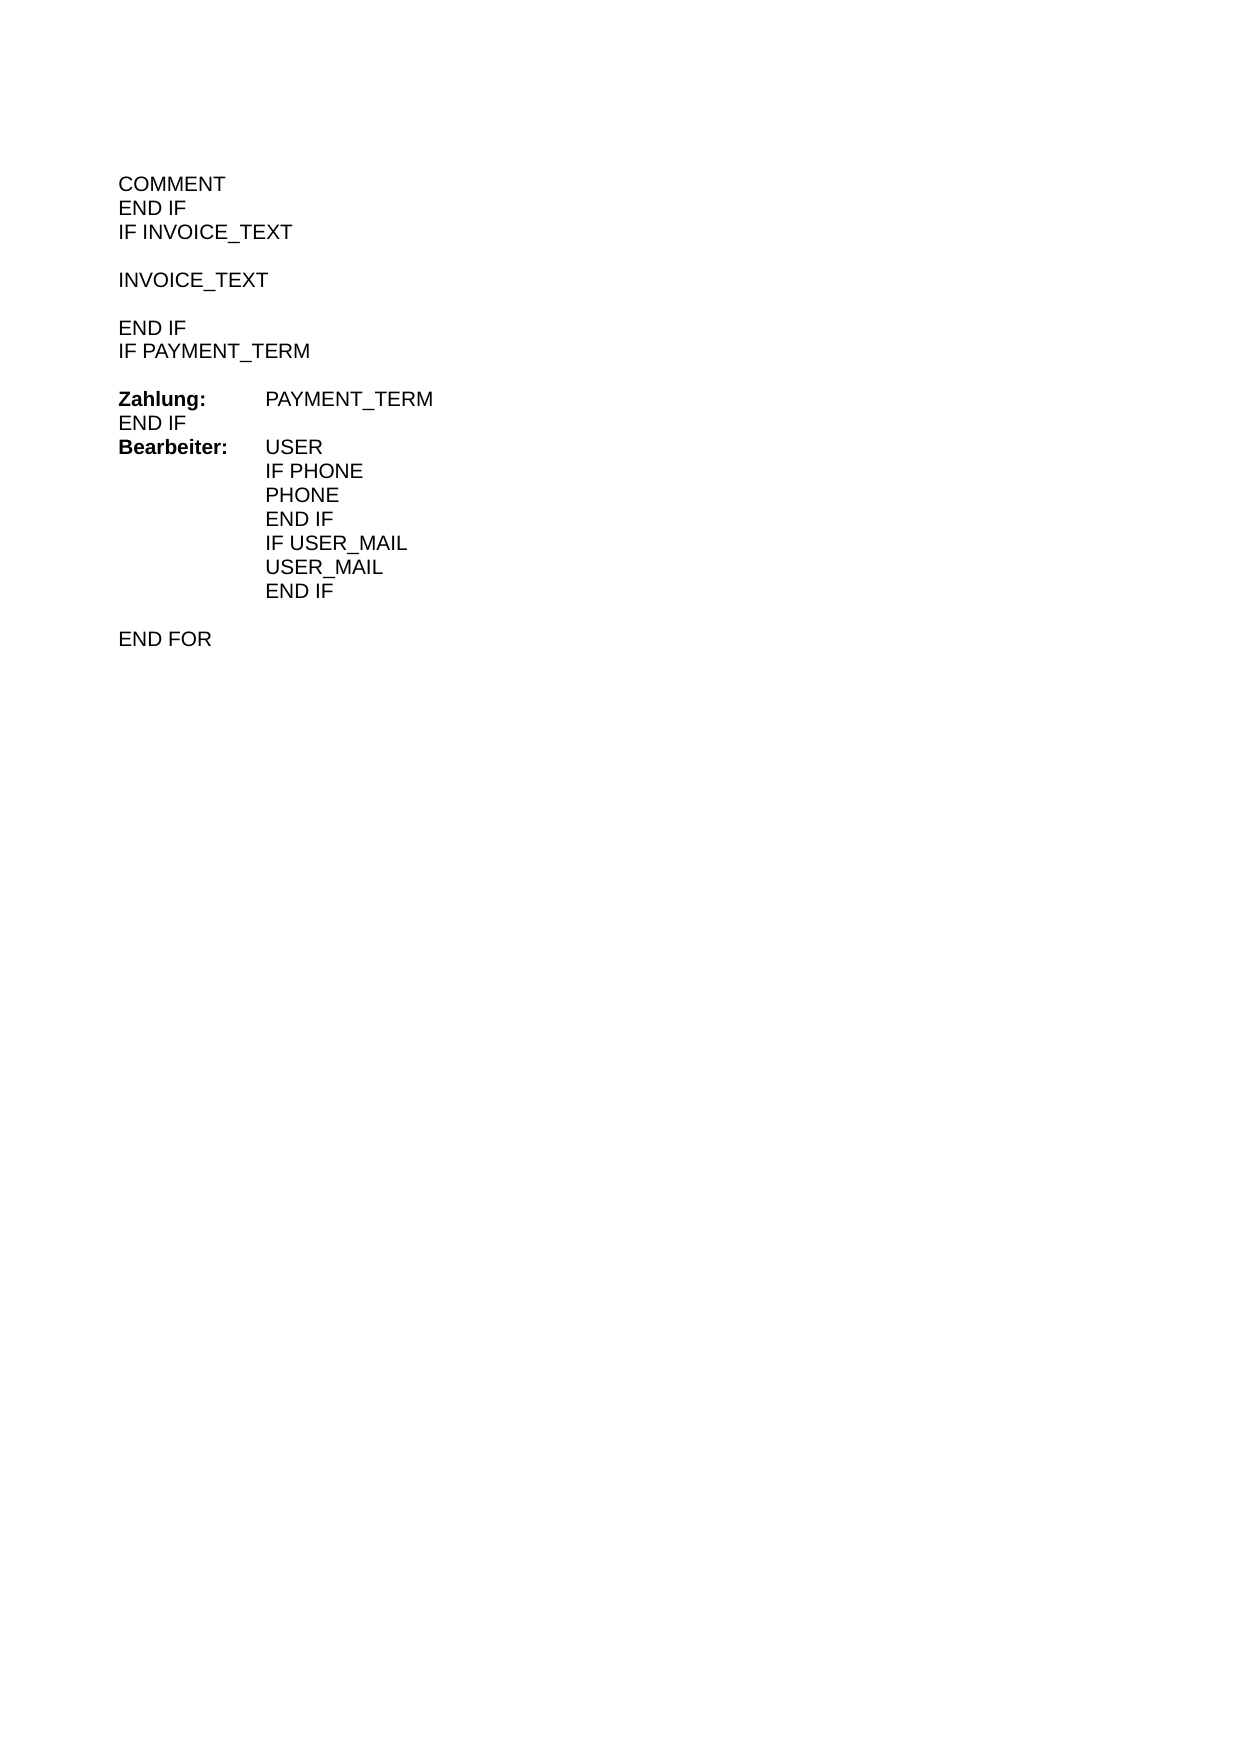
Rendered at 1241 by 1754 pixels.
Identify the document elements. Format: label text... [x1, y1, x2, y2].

table_header Bearbeiter: [118, 435, 265, 603]
text COMMENT [118, 172, 1122, 196]
table_header USER IF PHONE PHONE END IF IF USER_MAIL USER_MAIL END IF [265, 435, 1122, 603]
text END IF [118, 196, 1122, 219]
table_header PAYMENT_TERM [265, 387, 1122, 411]
table_header END IF [118, 411, 1122, 435]
text END FOR [118, 627, 1122, 651]
table_header Zahlung: [118, 387, 265, 411]
table_header IF INVOICE_TEXT INVOICE_TEXT END IF IF PAYMENT_TERM [118, 220, 1122, 387]
